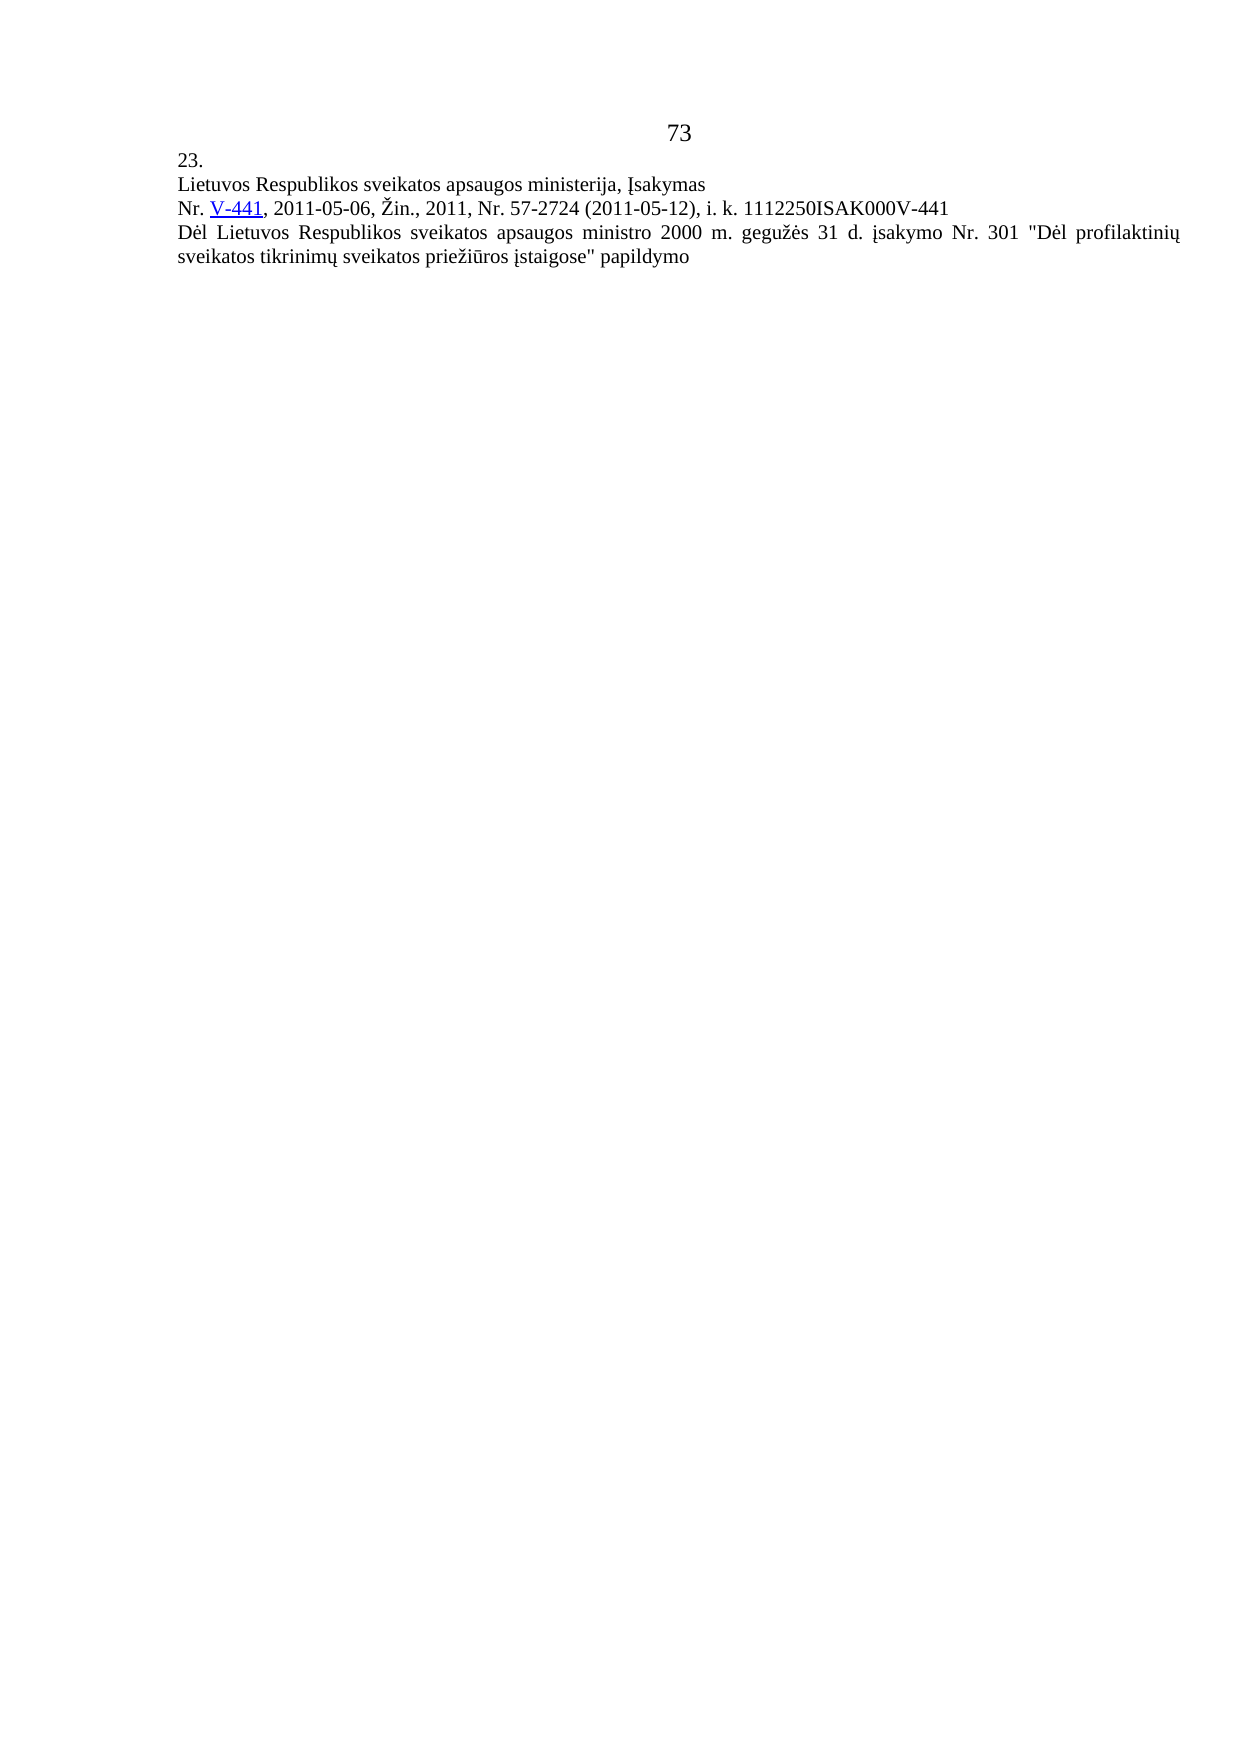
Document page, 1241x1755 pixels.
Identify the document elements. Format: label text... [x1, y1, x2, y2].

text Lietuvos Respublikos sveikatos apsaugos ministerija, Įsakymas [177, 172, 1181, 196]
text 23. [177, 148, 1181, 172]
text Dėl Lietuvos Respublikos sveikatos apsaugos ministro 2000 m. gegužės 31 d. įsakymo Nr. 301 "Dėl profilaktinių sveikatos tikrinimų sveikatos priežiūros įstaigose" papildymo [177, 220, 1181, 268]
text Nr. V-441, 2011-05-06, Žin., 2011, Nr. 57-2724 (2011-05-12), i. k. 1112250ISAK000V-441 [177, 196, 1181, 220]
